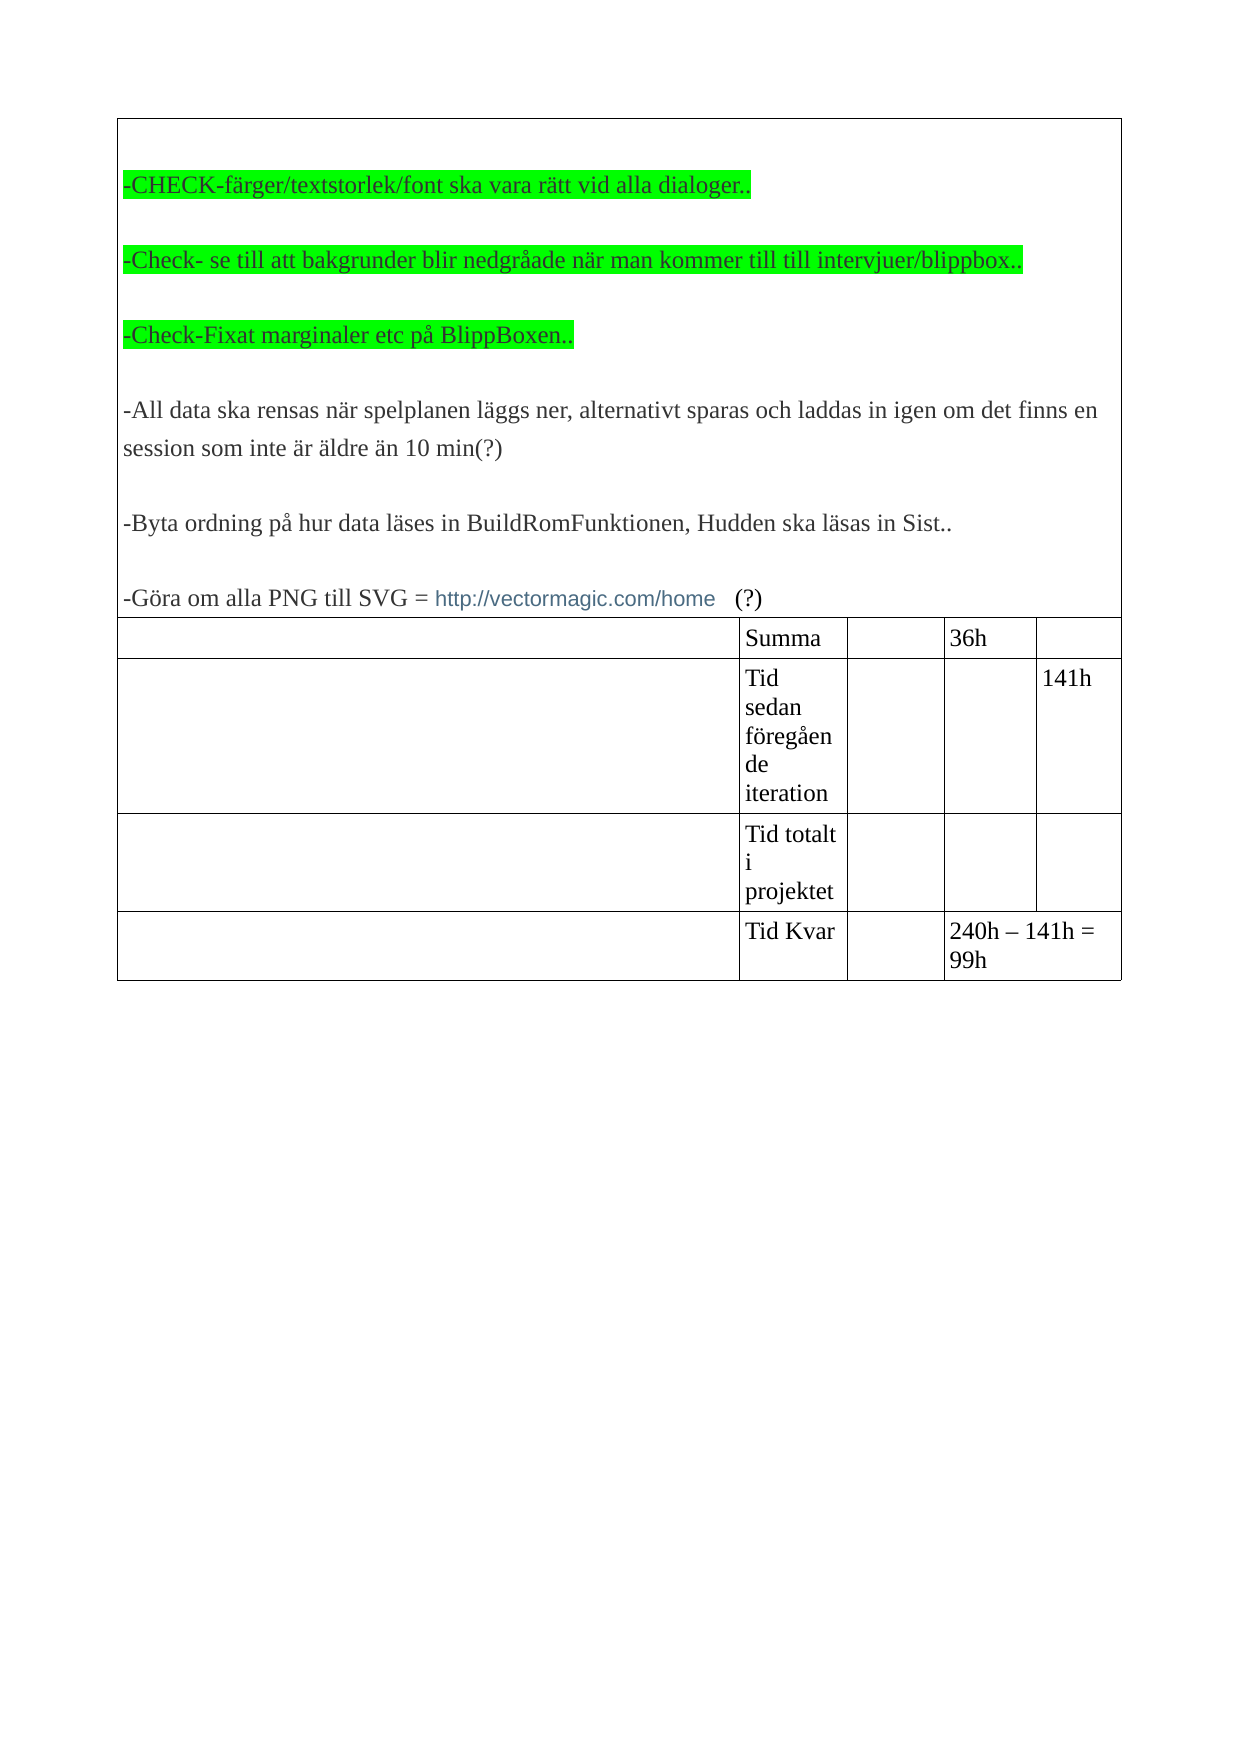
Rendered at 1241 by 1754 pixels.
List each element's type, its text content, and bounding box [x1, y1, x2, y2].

table_cell [1037, 814, 1121, 911]
table_cell Summa [740, 618, 847, 657]
table_cell -CHECK-färger/textstorlek/font ska vara rätt vid alla dialoger.. -Check- se till att bakgrunder blir nedgråade när man kommer till till intervjuer/blippbox.. -Check-Fixat marginaler etc på BlippBoxen.. -All data ska rensas när spelplanen läggs ner, alternativt sparas och laddas in igen om det finns en session som inte är äldre än 10 min(?) -Byta ordning på hur data läses in BuildRomFunktionen, Hudden ska läsas in Sist.. -Göra om alla PNG till SVG = http://vectormagic.com/home (?) [118, 119, 1121, 617]
table_cell [118, 912, 739, 980]
table_cell [945, 659, 1036, 813]
table_cell [848, 659, 944, 813]
table_cell [848, 912, 944, 980]
table_cell 240h – 141h = 99h [945, 912, 1121, 980]
table_cell 141h [1037, 659, 1121, 813]
table_cell [118, 618, 739, 657]
table_cell 36h [945, 618, 1036, 657]
table_cell Tid totalt i projektet [740, 814, 847, 911]
table_cell [848, 618, 944, 657]
table_cell [945, 814, 1036, 911]
table_cell Tid sedan föregående iteration [740, 659, 847, 813]
table_cell Tid Kvar [740, 912, 847, 980]
table_cell [848, 814, 944, 911]
table_cell [118, 659, 739, 813]
table_cell [118, 814, 739, 911]
table_cell [1037, 618, 1121, 657]
